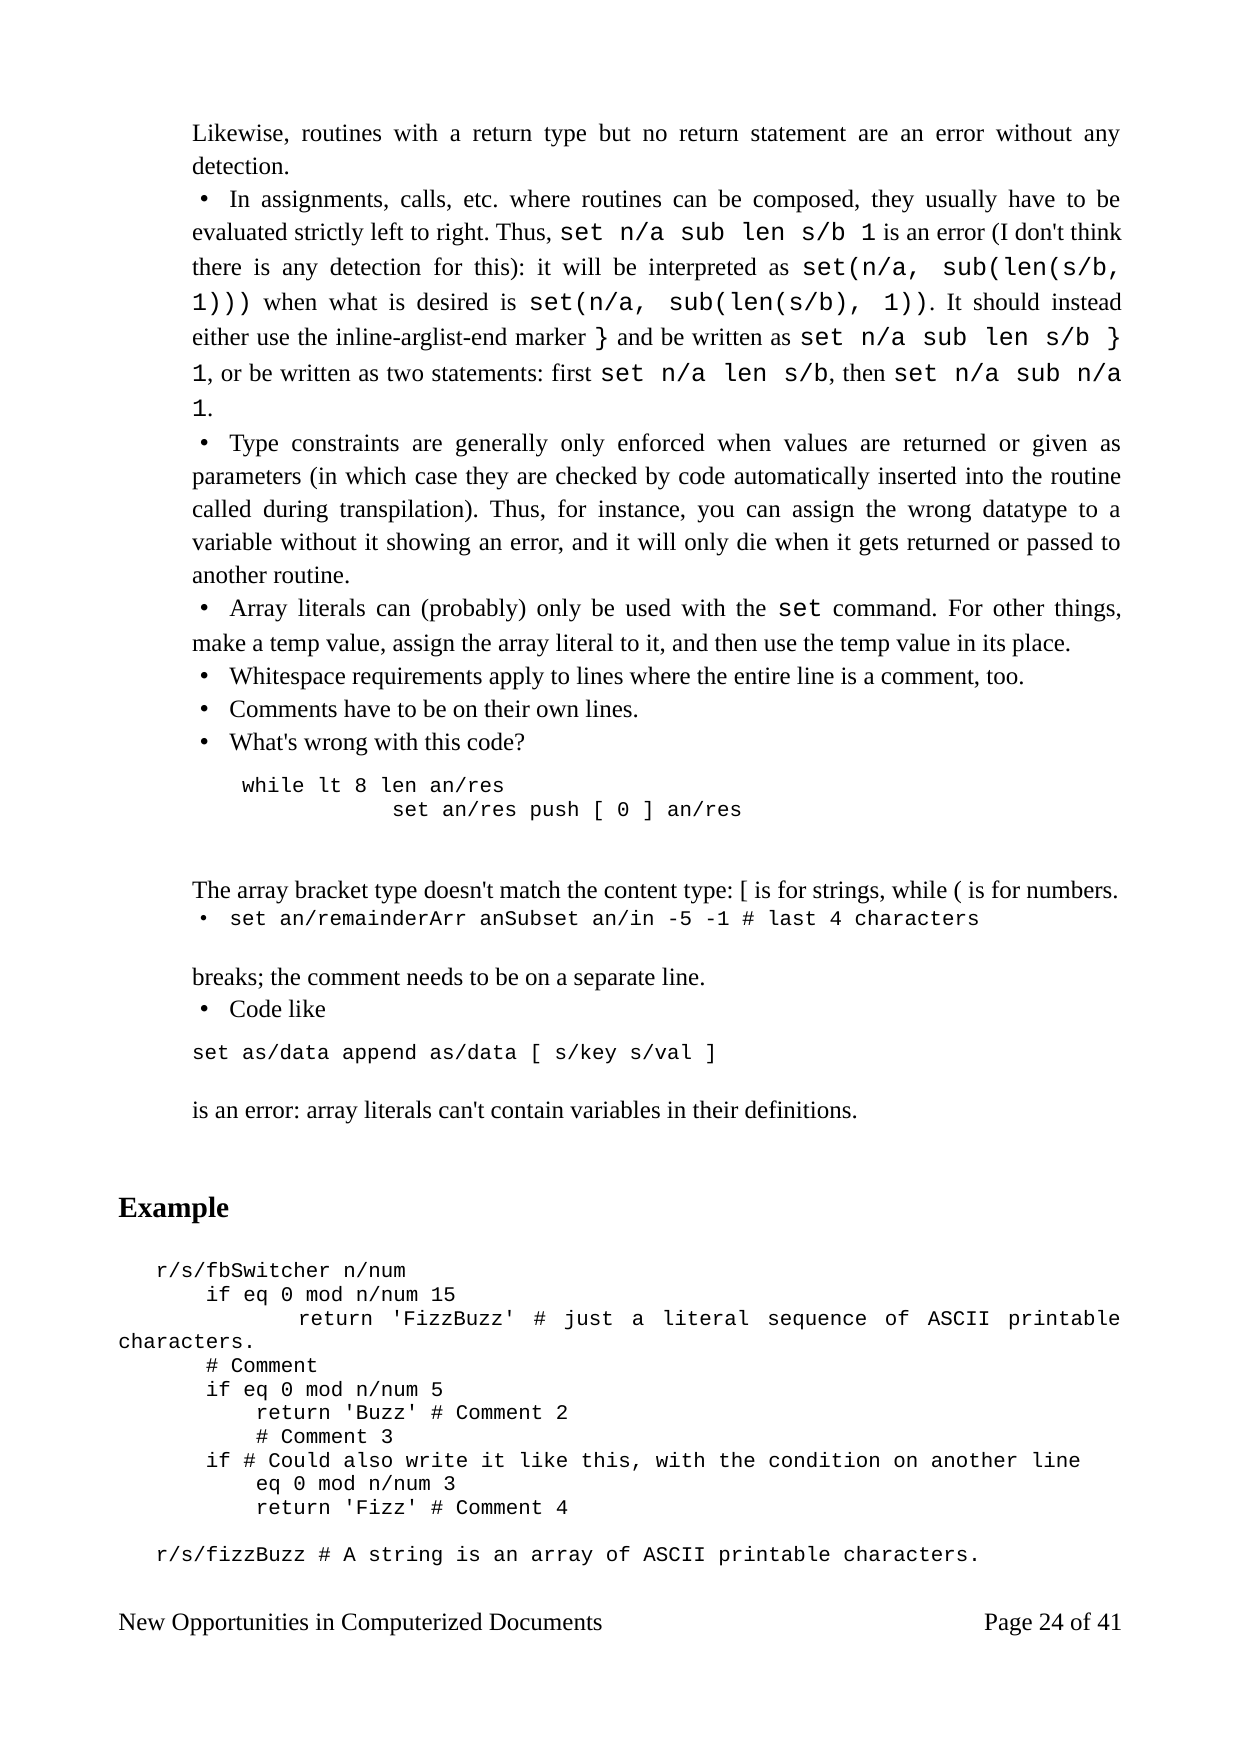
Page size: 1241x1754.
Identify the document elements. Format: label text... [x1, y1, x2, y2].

list set an/remainderArr anSubset an/in -5 -1 # last 4 characters [162, 908, 1122, 932]
text if eq 0 mod n/num 5 [118, 1379, 1122, 1402]
text if # Could also write it like this, with the condition on another line [118, 1449, 1122, 1473]
subtitle Example [118, 1191, 1122, 1224]
list Array literals can (probably) only be used with the set command. For other things, make a temp value, assign the array literal to it, and then use the temp value in its place. [162, 593, 1122, 657]
list set as/data append as/data [ s/key s/val ] [162, 1042, 1122, 1066]
text # Comment [118, 1355, 1122, 1379]
list is an error: array literals can't contain variables in their definitions. [162, 1095, 1122, 1124]
list Code like [162, 994, 1122, 1023]
list Whitespace requirements apply to lines where the entire line is a comment, too. [162, 661, 1122, 690]
list set an/res push [ 0 ] an/res [162, 799, 1122, 822]
list Likewise, routines with a return type but no return statement are an error without any detection. [162, 118, 1122, 180]
text if eq 0 mod n/num 15 [118, 1284, 1122, 1308]
list breaks; the comment needs to be on a separate line. [162, 962, 1122, 990]
list In assignments, calls, etc. where routines can be composed, they usually have to be evaluated strictly left to right. Thus, set n/a sub len s/b 1 is an error (I don't think there is any detection for this): it will be interpreted as set(n/a, sub(len(s/b, 1))) when what is desired is set(n/a, sub(len(s/b), 1)). It should instead either use the inline-arglist-end marker } and be written as set n/a sub len s/b } 1, or be written as two statements: first set n/a len s/b, then set n/a sub n/a 1. [162, 184, 1122, 423]
list while lt 8 len an/res [162, 775, 1122, 799]
list What's wrong with this code? [162, 727, 1122, 756]
list The array bracket type doesn't match the content type: [ is for strings, while ( is for numbers. [162, 875, 1122, 904]
text r/s/fbSwitcher n/num [118, 1260, 1122, 1284]
text # Comment 3 [118, 1426, 1122, 1449]
text return 'Buzz' # Comment 2 [118, 1402, 1122, 1426]
text return 'Fizz' # Comment 4 [118, 1497, 1122, 1521]
text return 'FizzBuzz' # just a literal sequence of ASCII printable characters. [118, 1308, 1122, 1355]
text r/s/fizzBuzz # A string is an array of ASCII printable characters. [118, 1544, 1122, 1568]
list Comments have to be on their own lines. [162, 694, 1122, 723]
text eq 0 mod n/num 3 [118, 1473, 1122, 1497]
list Type constraints are generally only enforced when values are returned or given as parameters (in which case they are checked by code automatically inserted into the routine called during transpilation). Thus, for instance, you can assign the wrong datatype to a variable without it showing an error, and it will only die when it gets returned or passed to another routine. [162, 428, 1122, 589]
